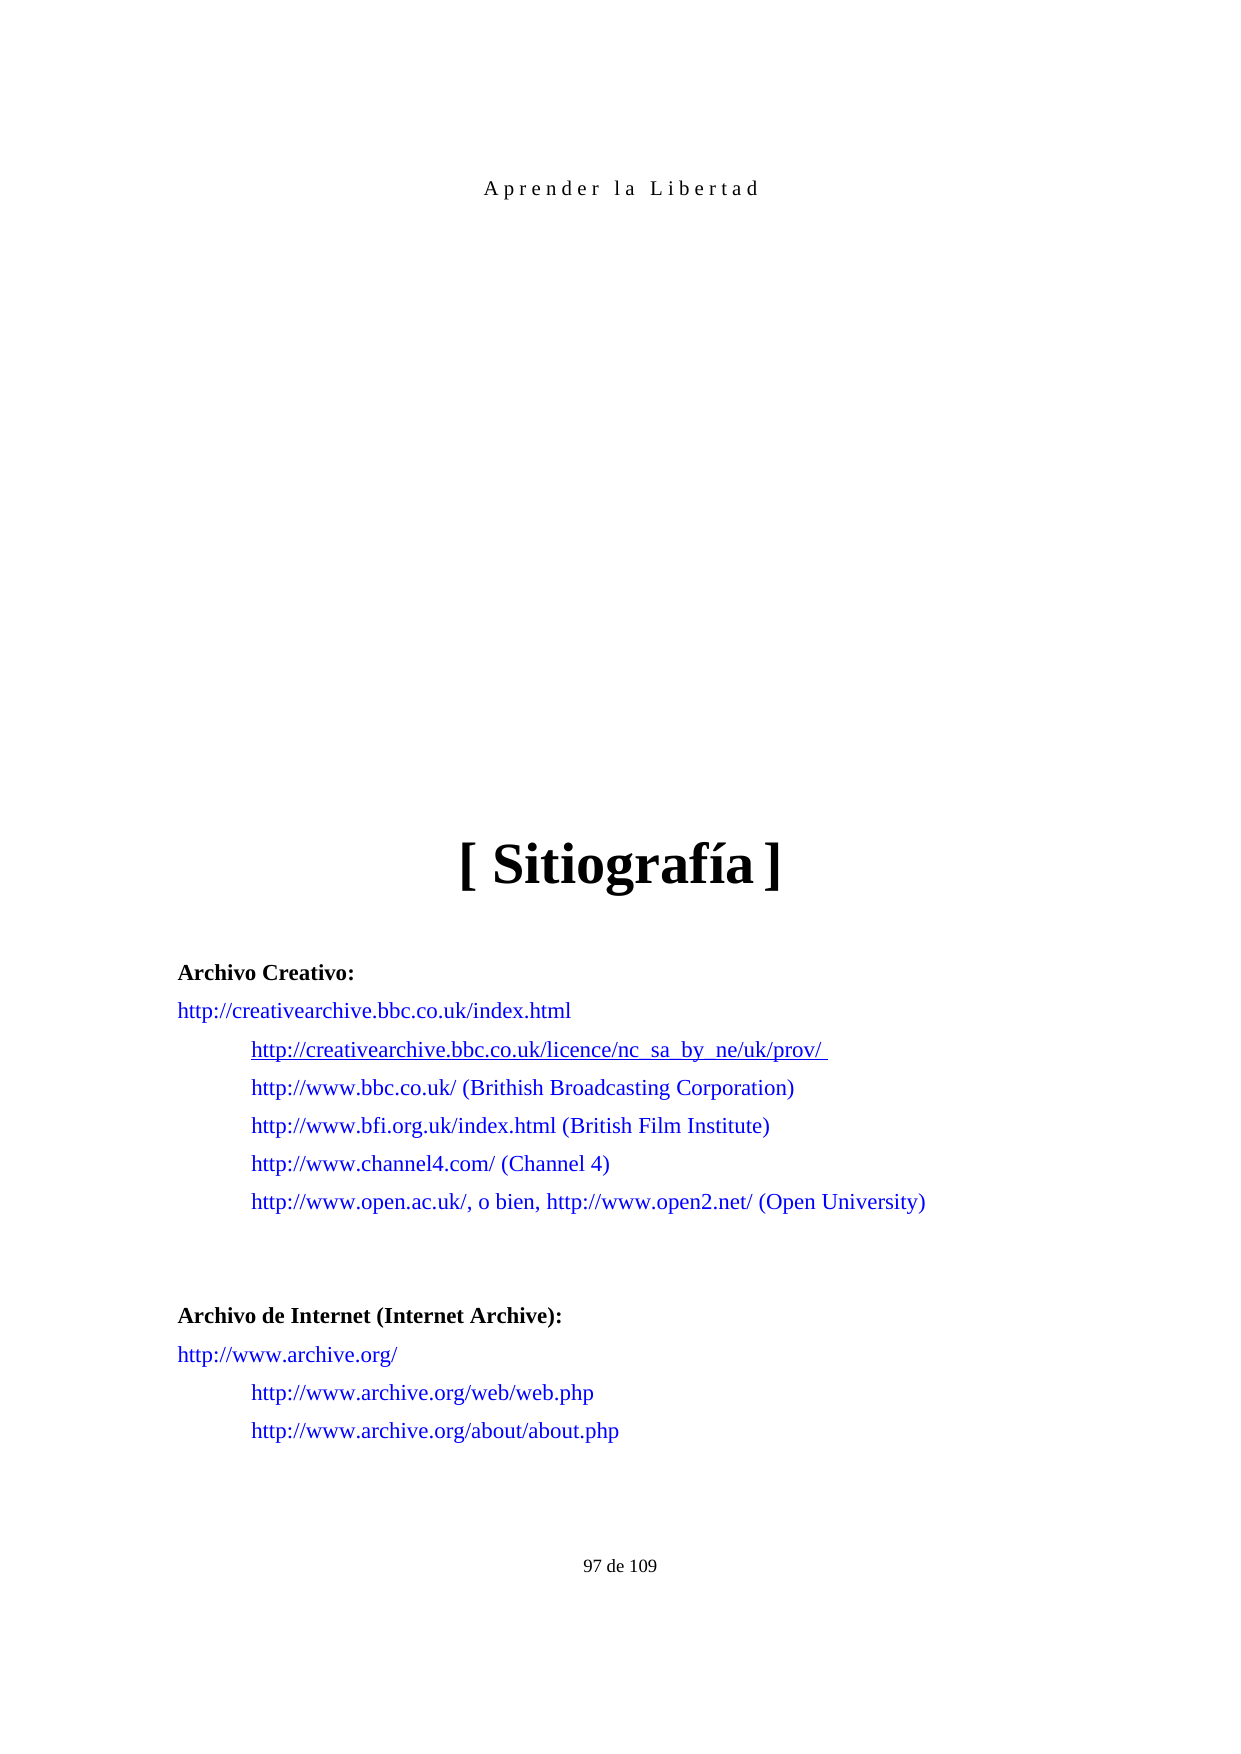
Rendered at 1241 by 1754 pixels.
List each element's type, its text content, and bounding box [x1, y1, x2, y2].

text [ Sitiografía ] [177, 831, 1063, 896]
text http://www.open.ac.uk/, o bien, http://www.open2.net/ (Open University) [177, 1189, 1063, 1214]
text http://www.bfi.org.uk/index.html (British Film Institute) [177, 1113, 1063, 1138]
text http://www.archive.org/about/about.php [177, 1418, 1063, 1443]
text http://www.bbc.co.uk/ (Brithish Broadcasting Corporation) [177, 1075, 1063, 1100]
text http://creativearchive.bbc.co.uk/licence/nc_sa_by_ne/uk/prov/ [177, 1037, 1063, 1062]
text http://www.archive.org/ [177, 1342, 1063, 1367]
text http://www.archive.org/web/web.php [177, 1380, 1063, 1405]
text http://creativearchive.bbc.co.uk/index.html [177, 998, 1063, 1024]
text http://www.channel4.com/ (Channel 4) [177, 1151, 1063, 1176]
text Archivo Creativo: [177, 960, 1063, 986]
text Archivo de Internet (Internet Archive): [177, 1303, 1063, 1329]
